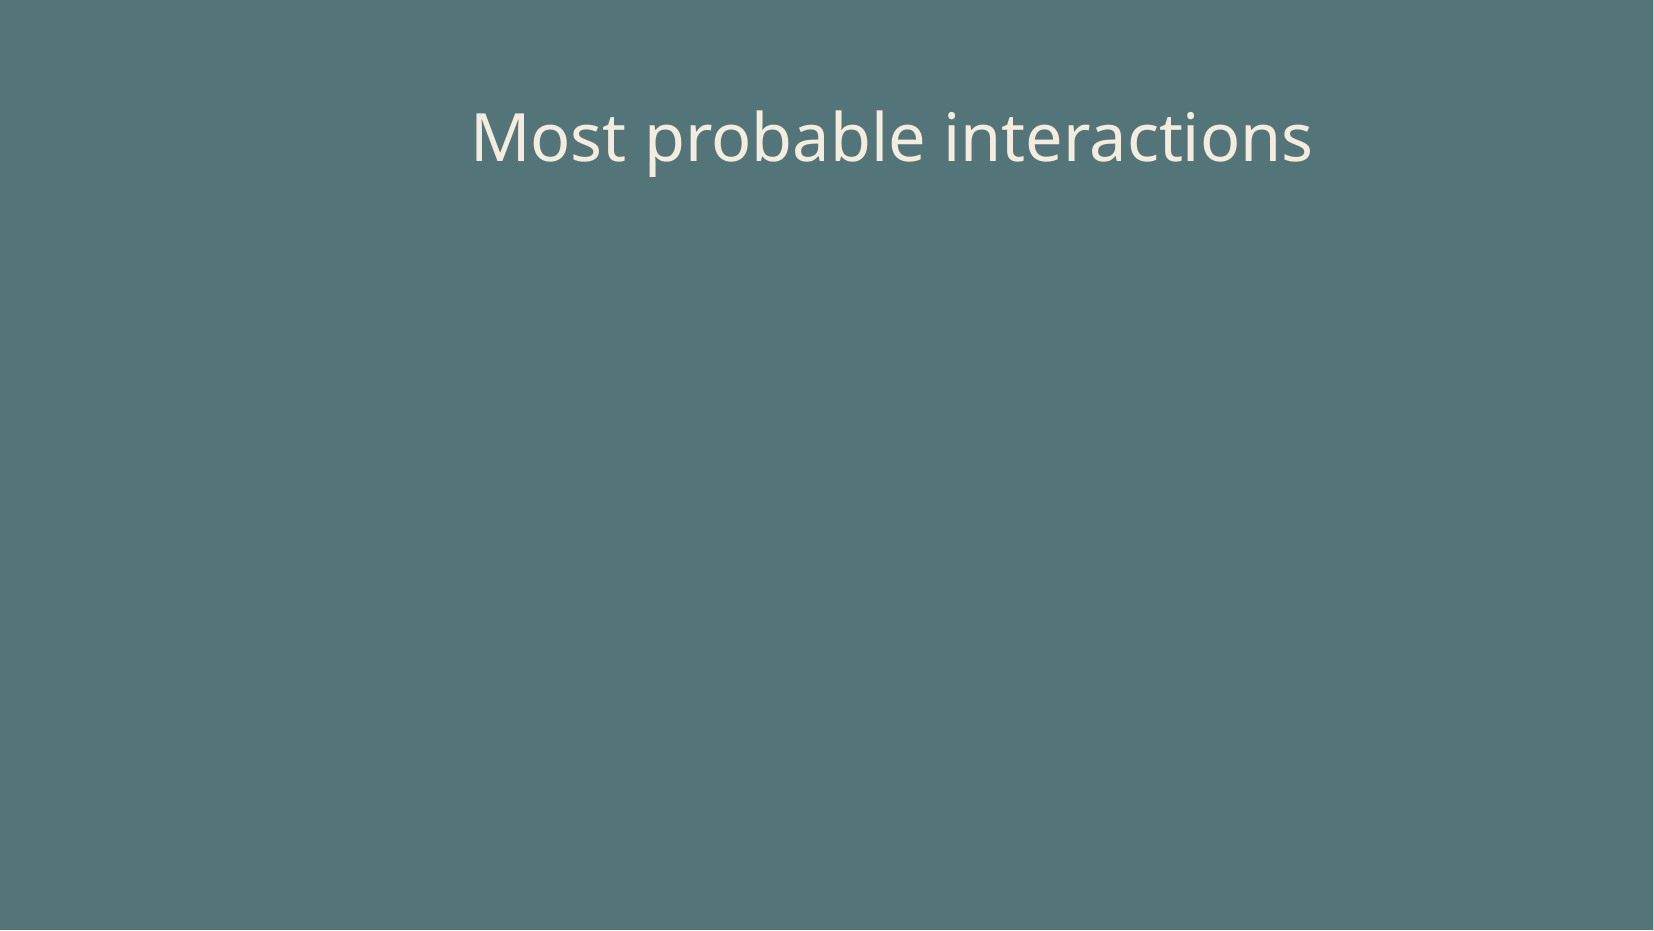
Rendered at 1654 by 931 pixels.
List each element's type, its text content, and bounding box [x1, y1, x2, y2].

text_box Most probable interactions [455, 82, 1281, 186]
